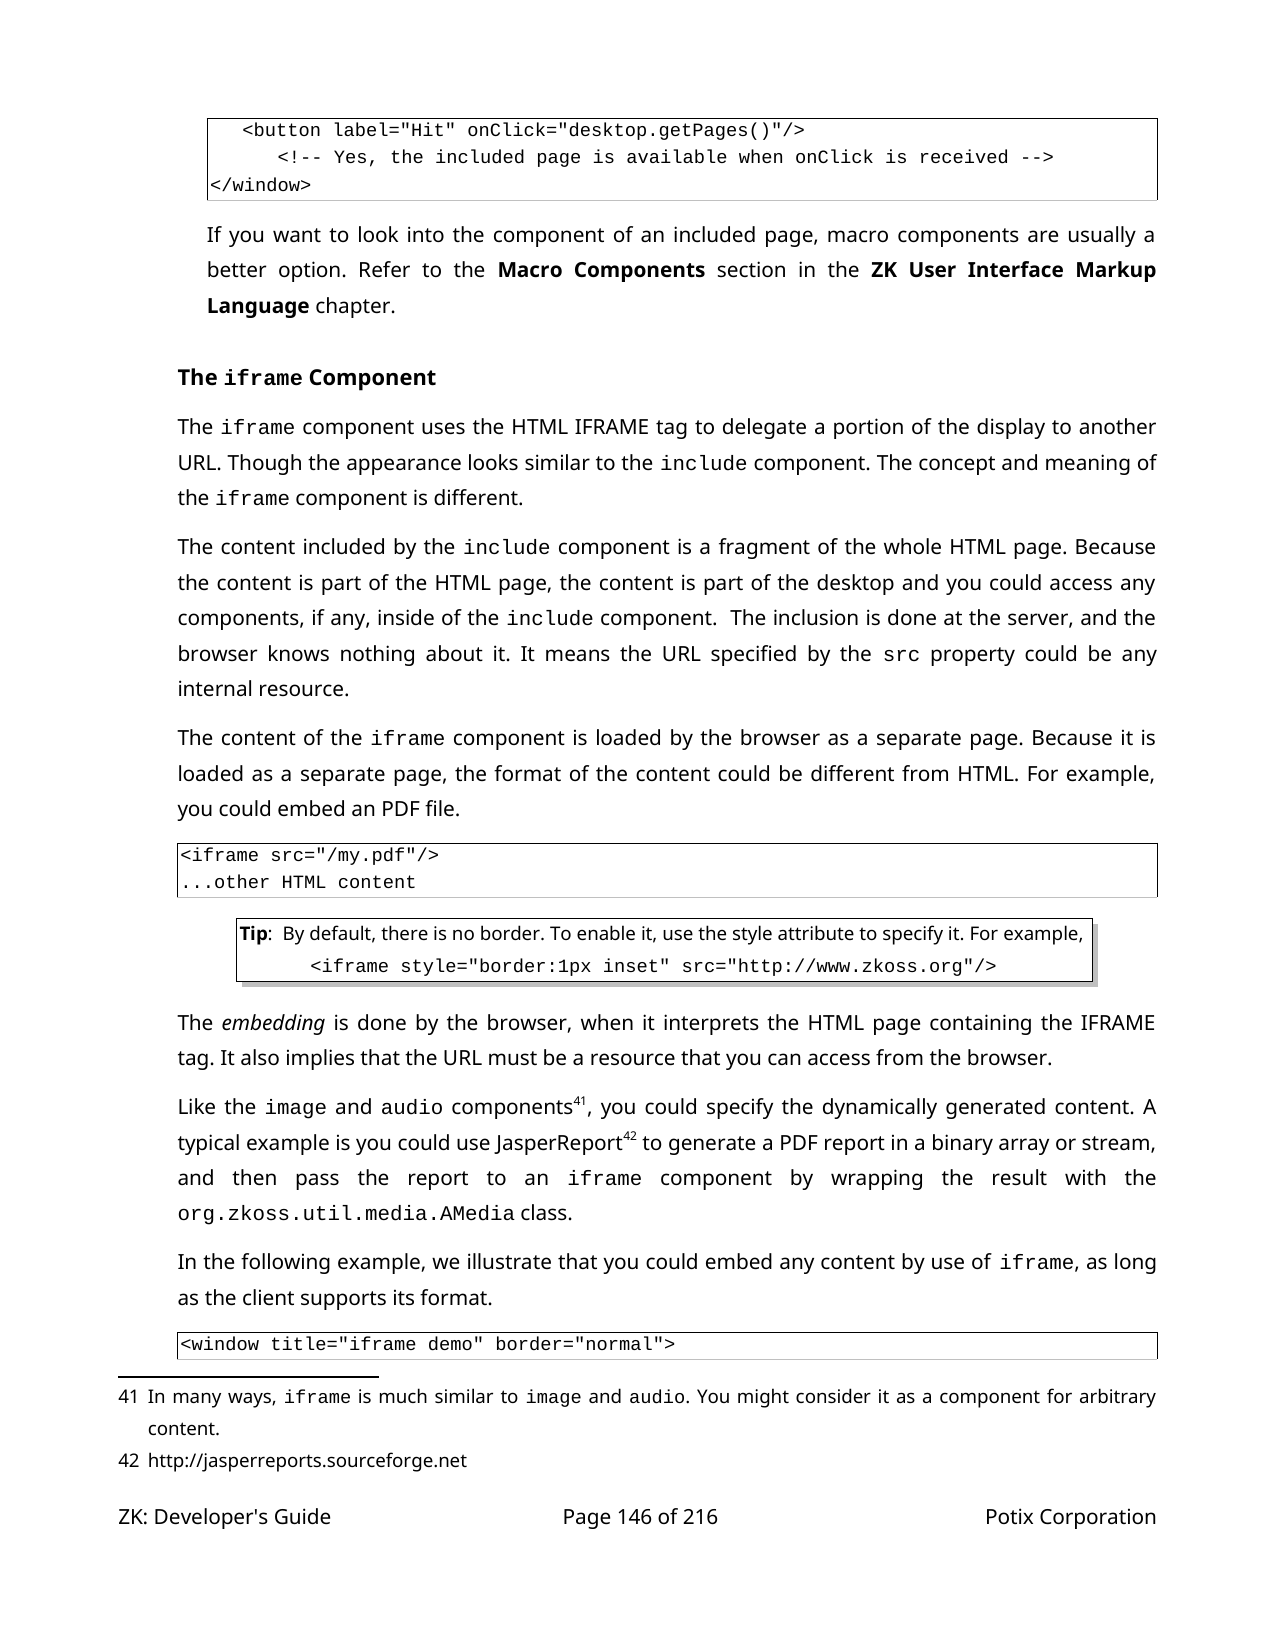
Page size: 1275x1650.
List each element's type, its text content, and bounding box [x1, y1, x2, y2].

subtitle The iframe Component [177, 362, 1157, 392]
text In many ways, iframe is much similar to image and audio. You might consider it as a component for arbitrary content. [118, 1383, 1157, 1441]
text Tip: By default, there is no border. To enable it, use the style attribute to specify it. For example, <iframe style="border:1px inset" src="http://www.zkoss.org"/> [237, 919, 1092, 981]
text The embedding is done by the browser, when it interprets the HTML page containing the IFRAME tag. It also implies that the URL must be a resource that you can access from the browser. [177, 1008, 1157, 1071]
text <button label="Hit" onClick="desktop.getPages()"/> [208, 119, 1157, 142]
text The content of the iframe component is loaded by the browser as a separate page. Because it is loaded as a separate page, the format of the content could be different from HTML. For example, you could embed an PDF file. [177, 723, 1157, 822]
text The iframe component uses the HTML IFRAME tag to delegate a portion of the display to another URL. Though the appearance looks similar to the include component. The concept and meaning of the iframe component is different. [177, 412, 1157, 512]
text The content included by the include component is a fragment of the whole HTML page. Because the content is part of the HTML page, the content is part of the desktop and you could access any components, if any, inside of the include component. The inclusion is done at the server, and the browser knows nothing about it. It means the URL specified by the src property could be any internal resource. [177, 532, 1157, 702]
text If you want to look into the component of an included page, macro components are usually a better option. Refer to the Macro Components section in the ZK User Interface Markup Language chapter. [207, 220, 1157, 319]
text <window title="iframe demo" border="normal"> [178, 1333, 1157, 1359]
text In the following example, we illustrate that you could embed any content by use of iframe, as long as the client supports its format. [177, 1247, 1157, 1311]
text http://jasperreports.sourceforge.net [118, 1447, 1157, 1473]
text Like the image and audio components, you could specify the dynamically generated content. A typical example is you could use JasperReport to generate a PDF report in a binary array or stream, and then pass the report to an iframe component by wrapping the result with the org.zkoss.util.media.AMedia class. [177, 1092, 1157, 1227]
text </window> [208, 172, 1157, 200]
text <iframe src="/my.pdf"/> [178, 844, 1157, 867]
text ...other HTML content [178, 870, 1157, 897]
text <!-- Yes, the included page is available when onClick is received --> [208, 145, 1157, 169]
